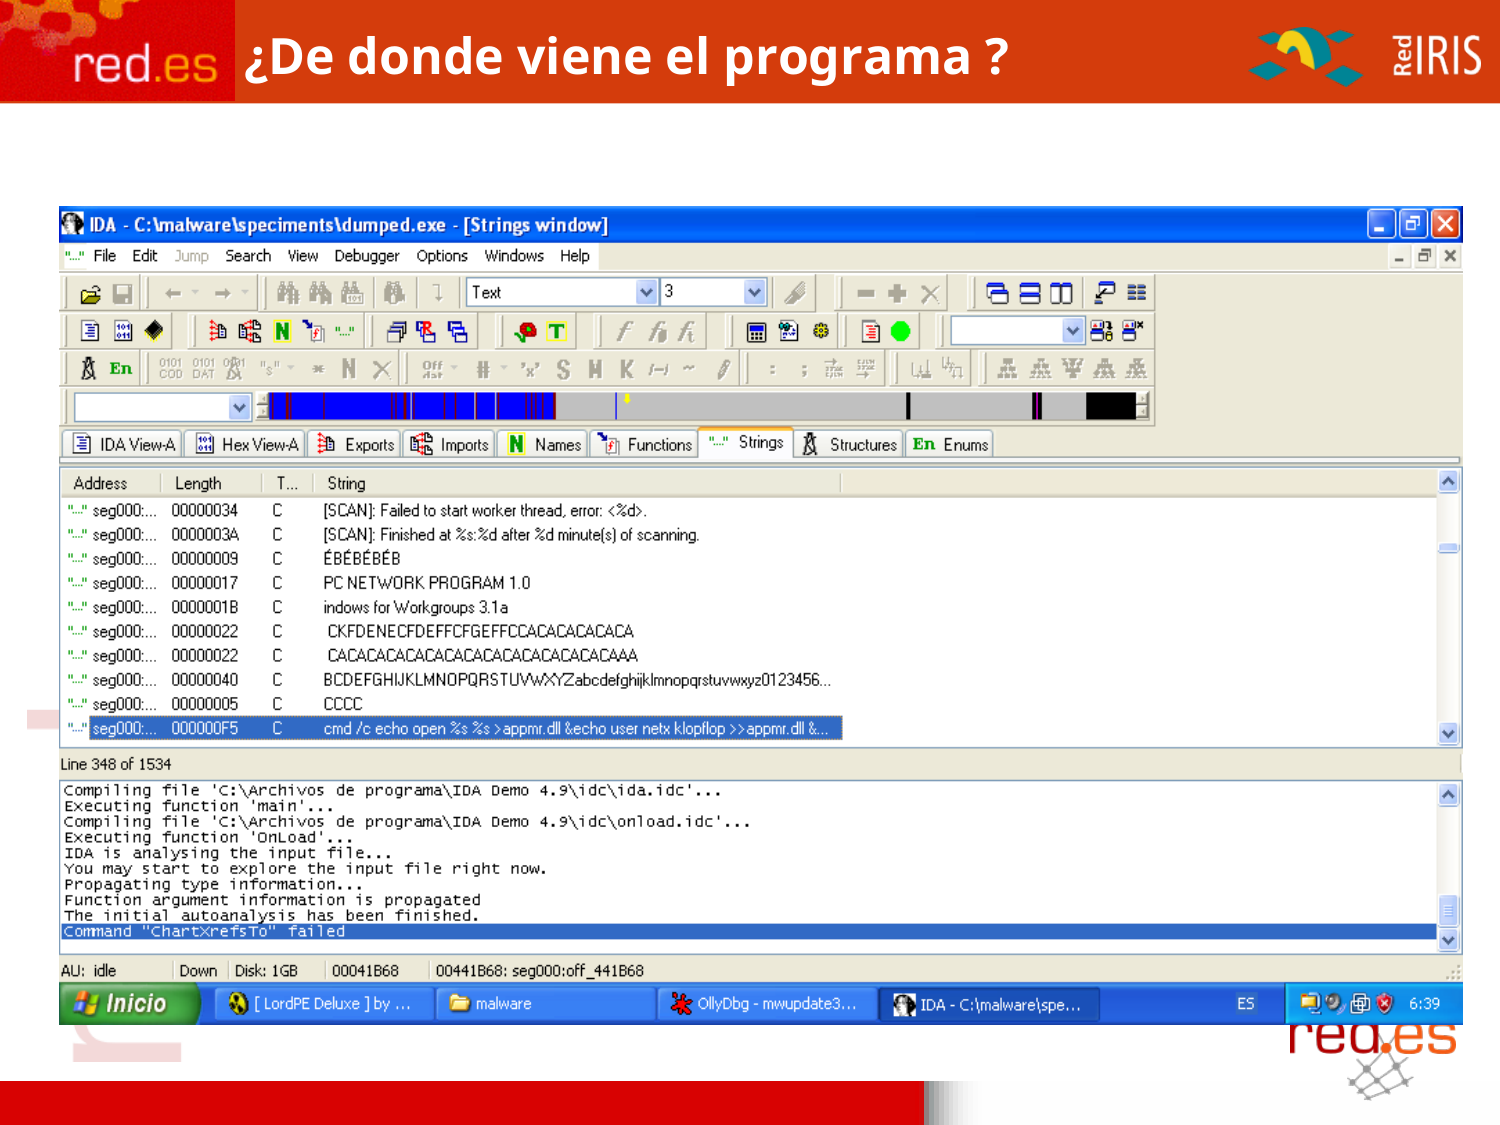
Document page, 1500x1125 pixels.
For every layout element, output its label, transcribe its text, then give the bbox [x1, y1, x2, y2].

picture [0, 0, 235, 101]
title ¿De donde viene el programa ? [244, 0, 1412, 121]
picture [0, 206, 1500, 1125]
picture [1412, 27, 1481, 87]
